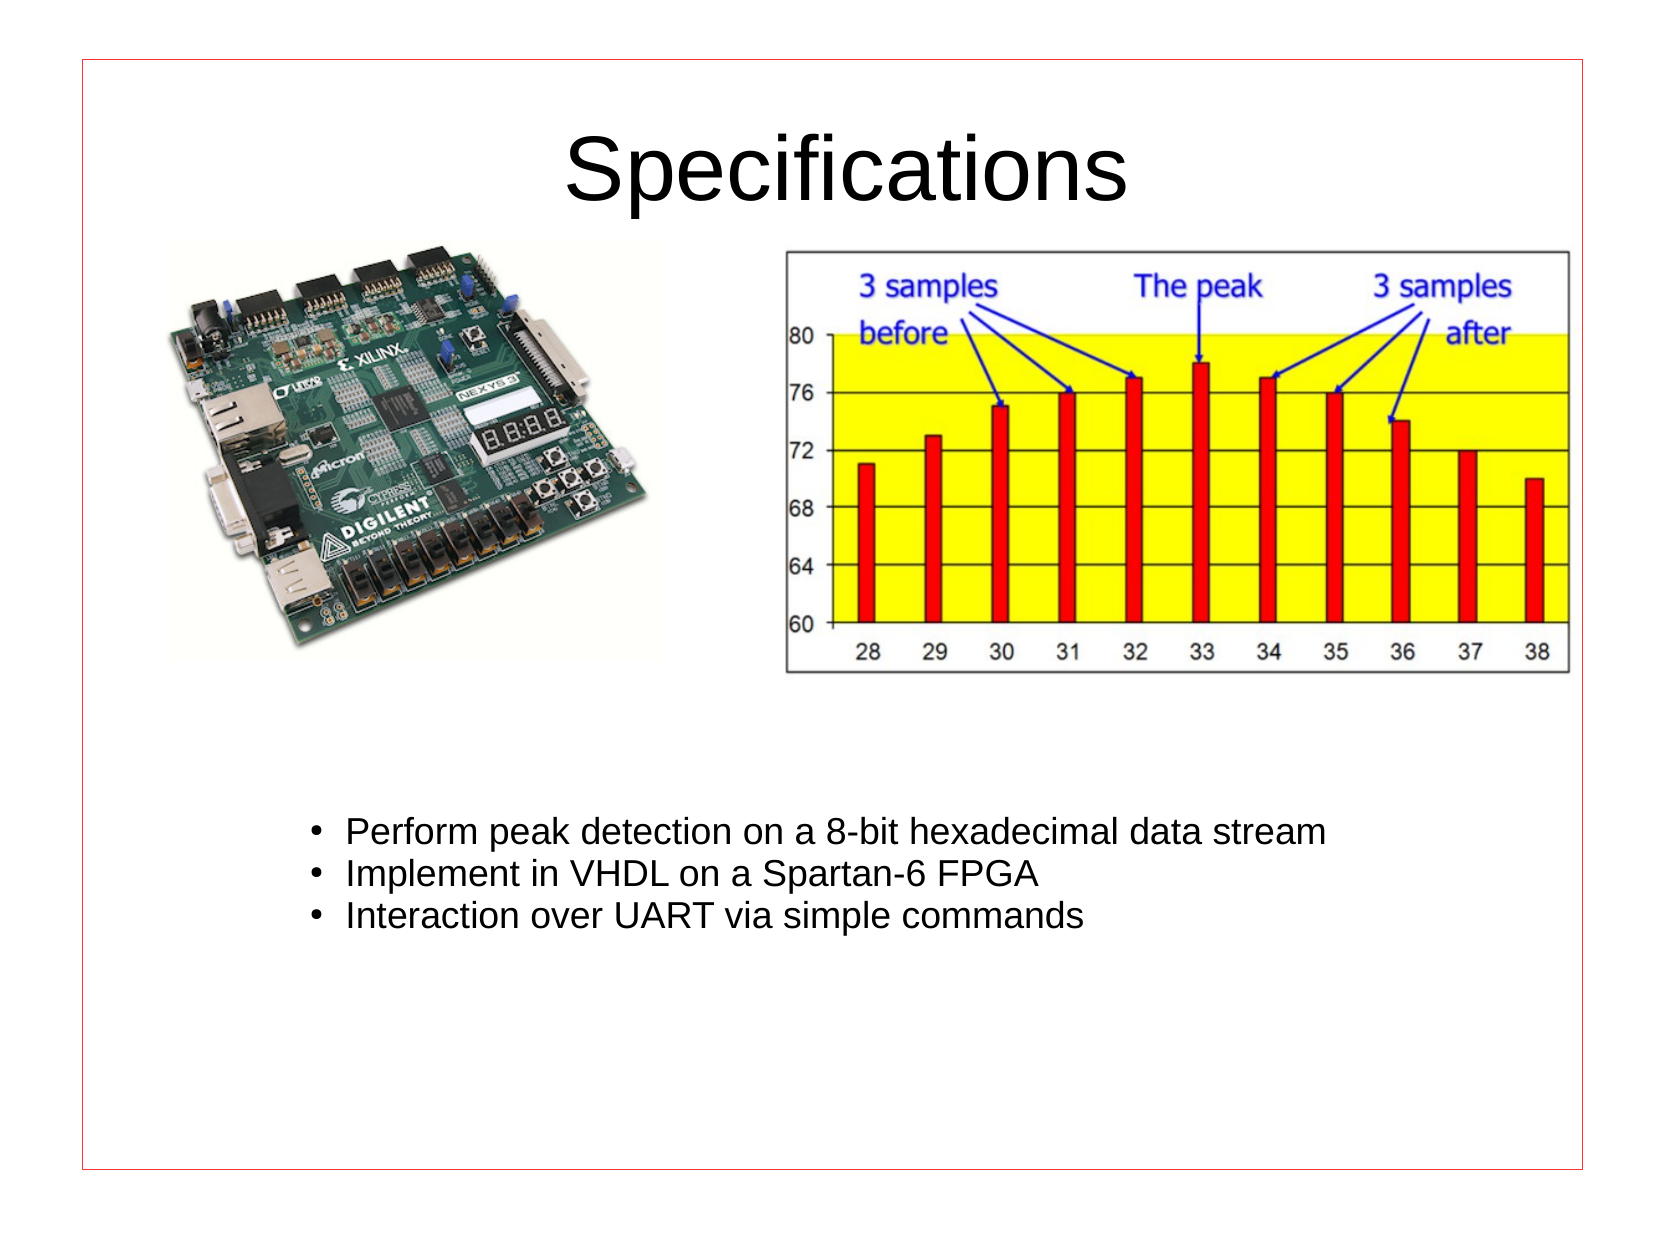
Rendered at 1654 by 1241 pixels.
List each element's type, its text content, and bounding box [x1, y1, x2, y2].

picture [1583, 236, 1589, 697]
title Specifications [129, 82, 1565, 255]
text_box Perform peak detection on a 8-bit hexadecimal data stream Implement in VHDL on a Spartan-6 FPGA Interaction over UART via simple commands [295, 803, 1430, 986]
picture [165, 240, 662, 662]
picture [767, 236, 1582, 697]
